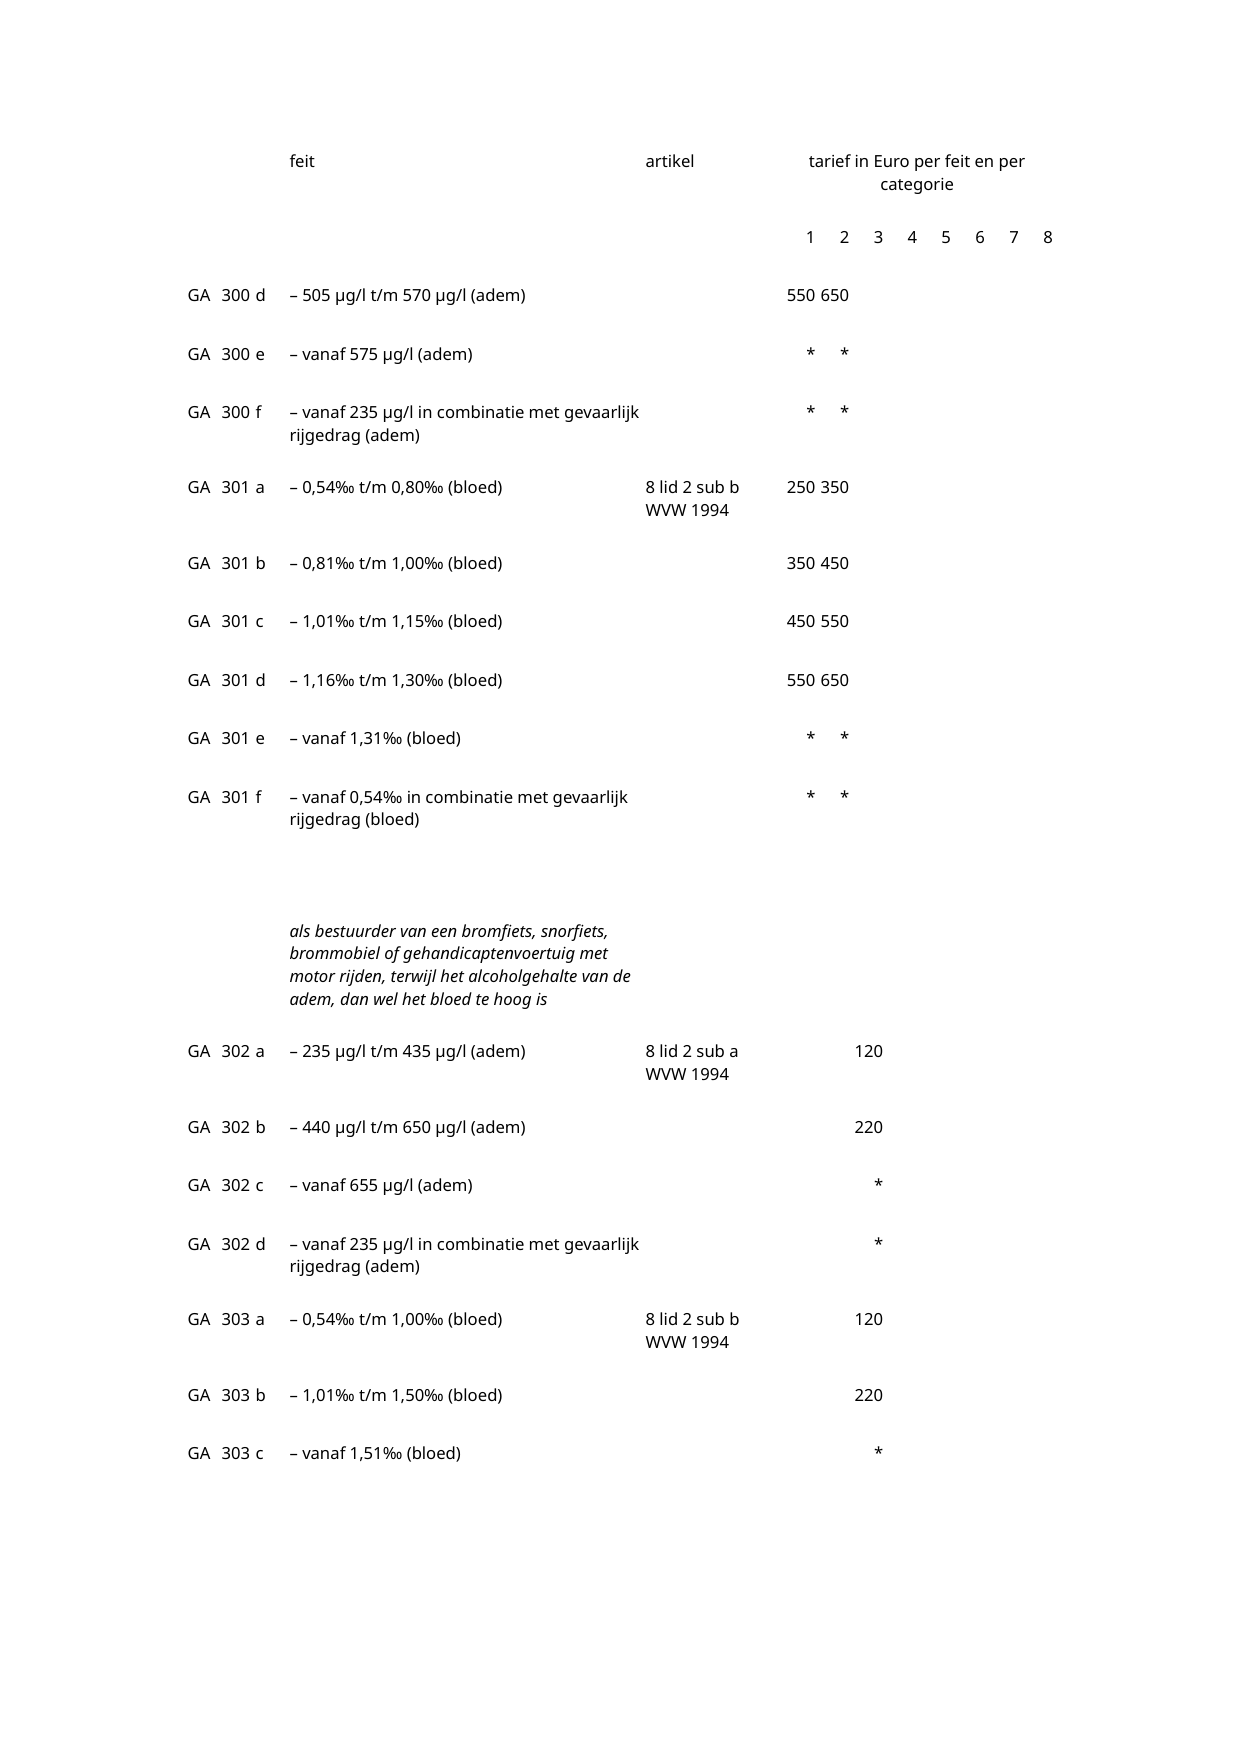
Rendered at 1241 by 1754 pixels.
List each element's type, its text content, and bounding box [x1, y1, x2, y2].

table_cell [255, 919, 289, 1040]
table_cell f [255, 401, 289, 476]
table_cell 650 [815, 669, 849, 727]
table_cell [645, 1115, 781, 1174]
table_cell 301 [221, 727, 255, 785]
table_cell [221, 919, 255, 1040]
table_cell – vanaf 575 µg/l (adem) [289, 342, 645, 401]
table_cell [883, 284, 917, 342]
table_cell 8 [1019, 225, 1053, 284]
table_cell GA [188, 785, 221, 861]
table_cell [883, 401, 917, 476]
table_cell [1019, 342, 1053, 401]
table_cell 6 [951, 225, 985, 284]
table_cell * [849, 1442, 883, 1500]
table_cell [985, 1308, 1019, 1383]
table_cell [917, 1232, 951, 1308]
table_cell 220 [849, 1115, 883, 1174]
table_cell [849, 669, 883, 727]
table_cell * [781, 401, 815, 476]
table_cell c [255, 1442, 289, 1500]
table_cell [815, 919, 849, 1040]
table_cell * [815, 785, 849, 861]
table_header feit [289, 150, 645, 225]
table_cell [985, 1115, 1019, 1174]
table_cell [883, 1174, 917, 1232]
table_cell 302 [221, 1115, 255, 1174]
table_cell – 0,81‰ t/m 1,00‰ (bloed) [289, 552, 645, 610]
table_cell [917, 785, 951, 861]
table_cell GA [188, 1174, 221, 1232]
table_cell 303 [221, 1308, 255, 1383]
table_cell [781, 919, 815, 1040]
table_cell [781, 861, 815, 919]
table_cell [985, 476, 1019, 552]
table_cell * [849, 1232, 883, 1308]
table_cell 220 [849, 1383, 883, 1442]
table_cell 4 [883, 225, 917, 284]
table_cell – vanaf 1,51‰ (bloed) [289, 1442, 645, 1500]
table_cell 350 [815, 476, 849, 552]
table_cell – vanaf 1,31‰ (bloed) [289, 727, 645, 785]
table_cell [883, 861, 917, 919]
table_cell 302 [221, 1174, 255, 1232]
table_cell 301 [221, 552, 255, 610]
table_cell [188, 225, 221, 284]
table_cell [255, 225, 289, 284]
table_cell [849, 342, 883, 401]
table_cell [645, 669, 781, 727]
table_cell [917, 1174, 951, 1232]
table_cell [883, 669, 917, 727]
table_cell * [849, 1174, 883, 1232]
table_cell e [255, 727, 289, 785]
table_cell [985, 919, 1019, 1040]
table_cell – 505 µg/l t/m 570 µg/l (adem) [289, 284, 645, 342]
table_cell [951, 727, 985, 785]
table_cell 8 lid 2 sub a WVW 1994 [645, 1040, 781, 1115]
table_cell e [255, 342, 289, 401]
table_cell [849, 785, 883, 861]
table_cell [985, 1174, 1019, 1232]
table_cell 302 [221, 1040, 255, 1115]
table_cell [645, 610, 781, 668]
table_cell a [255, 1308, 289, 1383]
table_cell [1019, 727, 1053, 785]
table_cell 301 [221, 669, 255, 727]
table_cell c [255, 610, 289, 668]
table_cell 1 [781, 225, 815, 284]
table_cell [883, 785, 917, 861]
table_cell [917, 401, 951, 476]
table_cell GA [188, 1308, 221, 1383]
table_cell d [255, 669, 289, 727]
table_cell GA [188, 401, 221, 476]
table_cell [815, 1174, 849, 1232]
table_cell [645, 401, 781, 476]
table_cell [917, 1308, 951, 1383]
table_cell 303 [221, 1383, 255, 1442]
table_cell [951, 1442, 985, 1500]
table_cell [849, 476, 883, 552]
table_cell [1019, 476, 1053, 552]
table_cell * [815, 401, 849, 476]
table_cell [985, 785, 1019, 861]
table_cell [917, 1040, 951, 1115]
table_cell [951, 785, 985, 861]
table_cell [781, 1232, 815, 1308]
table_cell [883, 552, 917, 610]
table_cell GA [188, 476, 221, 552]
table_cell 8 lid 2 sub b WVW 1994 [645, 1308, 781, 1383]
table_cell [815, 1115, 849, 1174]
table_cell 2 [815, 225, 849, 284]
table_cell [883, 1115, 917, 1174]
table_header [188, 150, 221, 225]
table_cell [917, 861, 951, 919]
table_cell [188, 861, 221, 919]
table_cell [985, 1232, 1019, 1308]
table_cell [917, 610, 951, 668]
table_cell als bestuurder van een bromfiets, snorfiets, brommobiel of gehandicaptenvoertuig met motor rijden, terwijl het alcoholgehalte van de adem, dan wel het bloed te hoog is [289, 919, 645, 1040]
table_cell [645, 552, 781, 610]
table_cell [815, 861, 849, 919]
table_cell GA [188, 284, 221, 342]
table_cell [221, 861, 255, 919]
table_header tarief in Euro per feit en per categorie [781, 150, 1053, 225]
table_cell [951, 342, 985, 401]
table_cell f [255, 785, 289, 861]
table_cell [917, 727, 951, 785]
table_cell [951, 1115, 985, 1174]
table_cell [1019, 552, 1053, 610]
table_cell – 235 µg/l t/m 435 µg/l (adem) [289, 1040, 645, 1115]
table_cell – 1,16‰ t/m 1,30‰ (bloed) [289, 669, 645, 727]
table_cell GA [188, 610, 221, 668]
table_cell [1019, 610, 1053, 668]
table_cell 450 [781, 610, 815, 668]
table_cell [781, 1442, 815, 1500]
table_cell GA [188, 1383, 221, 1442]
table_cell 300 [221, 401, 255, 476]
table_cell – 1,01‰ t/m 1,15‰ (bloed) [289, 610, 645, 668]
table_cell [781, 1383, 815, 1442]
table_cell 5 [917, 225, 951, 284]
table_cell 301 [221, 610, 255, 668]
table_cell [883, 727, 917, 785]
table_cell [1019, 1383, 1053, 1442]
table_cell [849, 610, 883, 668]
table_cell – vanaf 655 µg/l (adem) [289, 1174, 645, 1232]
table_cell [985, 861, 1019, 919]
table_cell [1019, 785, 1053, 861]
table_cell * [815, 342, 849, 401]
table_cell [645, 284, 781, 342]
table_cell 301 [221, 785, 255, 861]
table_cell [985, 401, 1019, 476]
table_cell [781, 1174, 815, 1232]
table_cell [985, 610, 1019, 668]
table_cell [917, 342, 951, 401]
table_header [221, 150, 255, 225]
table_cell [645, 1442, 781, 1500]
table_cell [951, 476, 985, 552]
table_cell [1019, 669, 1053, 727]
table_cell 302 [221, 1232, 255, 1308]
table_cell – vanaf 0,54‰ in combinatie met gevaarlijk rijgedrag (bloed) [289, 785, 645, 861]
table_cell [917, 919, 951, 1040]
table_cell [645, 861, 781, 919]
table_cell [917, 1442, 951, 1500]
table_cell 303 [221, 1442, 255, 1500]
table_cell [951, 401, 985, 476]
table_cell [1019, 919, 1053, 1040]
table_cell [951, 610, 985, 668]
table_cell GA [188, 1040, 221, 1115]
table_cell 120 [849, 1308, 883, 1383]
table_cell [985, 727, 1019, 785]
table_cell * [781, 342, 815, 401]
table_cell [645, 785, 781, 861]
table_cell [951, 919, 985, 1040]
table_cell [1019, 284, 1053, 342]
table_cell 550 [815, 610, 849, 668]
table_cell [1019, 1115, 1053, 1174]
table_cell [645, 727, 781, 785]
table_cell [883, 919, 917, 1040]
table_cell [781, 1115, 815, 1174]
table_cell – 440 µg/l t/m 650 µg/l (adem) [289, 1115, 645, 1174]
table_cell [917, 284, 951, 342]
table_cell [883, 1232, 917, 1308]
table_cell a [255, 1040, 289, 1115]
table_cell [883, 1383, 917, 1442]
table_cell [1019, 1174, 1053, 1232]
table_cell * [781, 785, 815, 861]
table_cell [815, 1232, 849, 1308]
table_cell [985, 1442, 1019, 1500]
table_cell – 0,54‰ t/m 1,00‰ (bloed) [289, 1308, 645, 1383]
table_cell [289, 861, 645, 919]
table_cell [849, 552, 883, 610]
table_cell [951, 284, 985, 342]
table_cell [985, 552, 1019, 610]
table_cell [883, 1040, 917, 1115]
table_cell d [255, 1232, 289, 1308]
table_cell 350 [781, 552, 815, 610]
table_cell 8 lid 2 sub b WVW 1994 [645, 476, 781, 552]
table_header artikel [645, 150, 781, 225]
table_cell [951, 1232, 985, 1308]
table_cell [289, 225, 645, 284]
table_cell [985, 1383, 1019, 1442]
table_cell [1019, 401, 1053, 476]
table_cell – vanaf 235 µg/l in combinatie met gevaarlijk rijgedrag (adem) [289, 1232, 645, 1308]
table_cell c [255, 1174, 289, 1232]
table_cell [917, 1383, 951, 1442]
table_cell [985, 1040, 1019, 1115]
table_cell GA [188, 669, 221, 727]
table_cell * [815, 727, 849, 785]
table_cell [985, 669, 1019, 727]
table_cell [849, 919, 883, 1040]
table_cell GA [188, 1442, 221, 1500]
table_cell [781, 1308, 815, 1383]
table_cell 650 [815, 284, 849, 342]
table_cell 7 [985, 225, 1019, 284]
table_cell [255, 861, 289, 919]
table_cell [221, 225, 255, 284]
table_cell [849, 284, 883, 342]
table_cell [951, 552, 985, 610]
table_cell [815, 1383, 849, 1442]
table_cell 301 [221, 476, 255, 552]
table_cell – 0,54‰ t/m 0,80‰ (bloed) [289, 476, 645, 552]
table_cell [951, 1308, 985, 1383]
table_cell [645, 1174, 781, 1232]
table_cell [645, 225, 781, 284]
table_cell [645, 919, 781, 1040]
table_cell [1019, 861, 1053, 919]
table_cell [645, 342, 781, 401]
table_cell 3 [849, 225, 883, 284]
table_cell [1019, 1232, 1053, 1308]
table_cell [781, 1040, 815, 1115]
table_cell 300 [221, 342, 255, 401]
table_cell 550 [781, 284, 815, 342]
table_cell [951, 1383, 985, 1442]
table_cell [883, 342, 917, 401]
table_cell [1019, 1308, 1053, 1383]
table_header [255, 150, 289, 225]
table_cell [951, 1040, 985, 1115]
table_cell b [255, 1115, 289, 1174]
table_cell [645, 1383, 781, 1442]
table_cell [1019, 1040, 1053, 1115]
table_cell [883, 476, 917, 552]
table_cell GA [188, 1232, 221, 1308]
table_cell [951, 1174, 985, 1232]
table_cell [815, 1040, 849, 1115]
table_cell GA [188, 342, 221, 401]
table_cell * [781, 727, 815, 785]
table_cell [188, 919, 221, 1040]
table_cell [985, 342, 1019, 401]
table_cell 250 [781, 476, 815, 552]
table_cell [917, 476, 951, 552]
table_cell GA [188, 1115, 221, 1174]
table_cell [917, 669, 951, 727]
table_cell d [255, 284, 289, 342]
table_cell [849, 861, 883, 919]
table_cell – 1,01‰ t/m 1,50‰ (bloed) [289, 1383, 645, 1442]
table_cell 550 [781, 669, 815, 727]
table_cell GA [188, 552, 221, 610]
table_cell [883, 1442, 917, 1500]
table_cell GA [188, 727, 221, 785]
table_cell [985, 284, 1019, 342]
table_cell b [255, 552, 289, 610]
table_cell b [255, 1383, 289, 1442]
table_cell 450 [815, 552, 849, 610]
table_cell [1019, 1442, 1053, 1500]
table_cell [645, 1232, 781, 1308]
table_cell – vanaf 235 µg/l in combinatie met gevaarlijk rijgedrag (adem) [289, 401, 645, 476]
table_cell [883, 1308, 917, 1383]
table_cell 120 [849, 1040, 883, 1115]
table_cell [815, 1442, 849, 1500]
table_cell [917, 552, 951, 610]
table_cell [849, 401, 883, 476]
table_cell [815, 1308, 849, 1383]
table_cell [917, 1115, 951, 1174]
table_cell [951, 861, 985, 919]
table_cell [951, 669, 985, 727]
table_cell [883, 610, 917, 668]
table_cell [849, 727, 883, 785]
table_cell 300 [221, 284, 255, 342]
table_cell a [255, 476, 289, 552]
